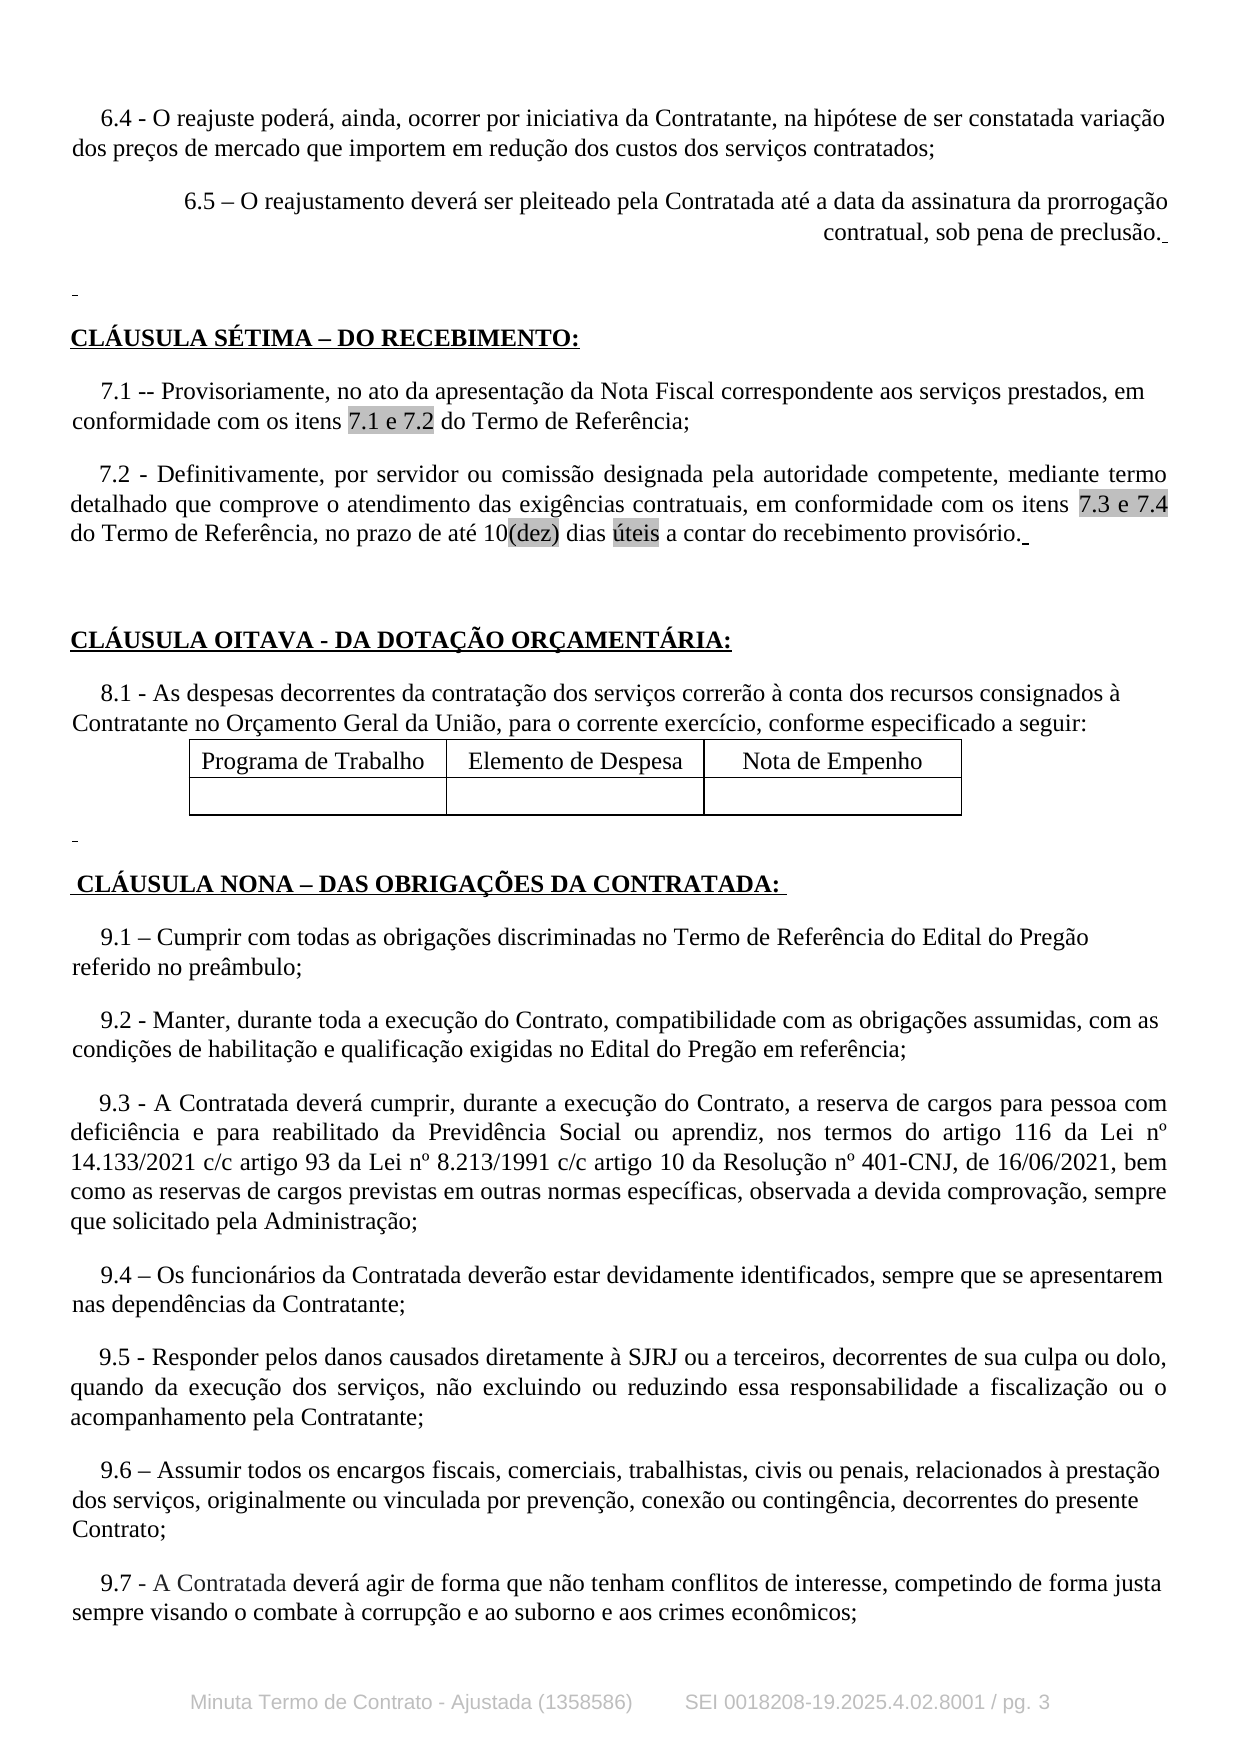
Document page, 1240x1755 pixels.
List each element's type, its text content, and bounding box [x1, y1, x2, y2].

text 9.1 – Cumprir com todas as obrigações discriminadas no Termo de Referência do Edital do Pregão referido no preâmbulo; [72, 922, 1167, 980]
text 7.2 - Definitivamente, por servidor ou comissão designada pela autoridade competente, mediante termo detalhado que comprove o atendimento das exigências contratuais, em conformidade com os itens 7.3 e 7.4 do Termo de Referência, no prazo de até 10(dez) dias úteis a contar do recebimento provisório. [70, 459, 1168, 547]
text CLÁUSULA NONA – DAS OBRIGAÇÕES DA CONTRATADA: [70, 869, 1168, 898]
text 7.1 -- Provisoriamente, no ato da apresentação da Nota Fiscal correspondente aos serviços prestados, em conformidade com os itens 7.1 e 7.2 do Termo de Referência; [72, 376, 1167, 434]
text 9.2 - Manter, durante toda a execução do Contrato, compatibilidade com as obrigações assumidas, com as condições de habilitação e qualificação exigidas no Edital do Pregão em referência; [72, 1005, 1167, 1063]
text 6.5 – O reajustamento deverá ser pleiteado pela Contratada até a data da assinatura da prorrogação contratual, sob pena de preclusão. [72, 186, 1168, 245]
text 9.7 - A Contratada deverá agir de forma que não tenham conflitos de interesse, competindo de forma justa sempre visando o combate à corrupção e ao suborno e aos crimes econômicos; [72, 1568, 1167, 1626]
text CLÁUSULA OITAVA - DA DOTAÇÃO ORÇAMENTÁRIA: [70, 625, 1168, 654]
table_cell [190, 778, 446, 814]
table_cell [447, 778, 703, 814]
text 9.6 – Assumir todos os encargos fiscais, comerciais, trabalhistas, civis ou penais, relacionados à prestação dos serviços, originalmente ou vinculada por prevenção, conexão ou contingência, decorrentes do presente [72, 1455, 1167, 1514]
text 9.5 - Responder pelos danos causados diretamente à SJRJ ou a terceiros, decorrentes de sua culpa ou dolo, quando da execução dos serviços, não excluindo ou reduzindo essa responsabilidade a fiscalização ou o acompanhamento pela Contratante; [70, 1342, 1168, 1430]
table_header Elemento de Despesa [447, 740, 703, 776]
text Contrato; [72, 1514, 1167, 1543]
text 9.3 - A Contratada deverá cumprir, durante a execução do Contrato, a reserva de cargos para pessoa com deficiência e para reabilitado da Previdência Social ou aprendiz, nos termos do artigo 116 da Lei nº 14.133/2021 c/c artigo 93 da Lei nº 8.213/1991 c/c artigo 10 da Resolução nº 401-CNJ, de 16/06/2021, bem como as reservas de cargos previstas em outras normas específicas, observada a devida comprovação, sempre que solicitado pela Administração; [70, 1088, 1168, 1235]
text CLÁUSULA SÉTIMA – DO RECEBIMENTO: [70, 323, 1168, 352]
text 8.1 - As despesas decorrentes da contratação dos serviços correrão à conta dos recursos consignados à Contratante no Orçamento Geral da União, para o corrente exercício, conforme especificado a seguir: [72, 678, 1167, 737]
table_header Programa de Trabalho [190, 740, 446, 776]
text 6.4 - O reajuste poderá, ainda, ocorrer por iniciativa da Contratante, na hipótese de ser constatada variação dos preços de mercado que importem em redução dos custos dos serviços contratados; [72, 103, 1167, 161]
text 9.4 – Os funcionários da Contratada deverão estar devidamente identificados, sempre que se apresentarem nas dependências da Contratante; [72, 1260, 1167, 1318]
table_header Nota de Empenho [705, 740, 961, 776]
table_cell [705, 778, 961, 814]
